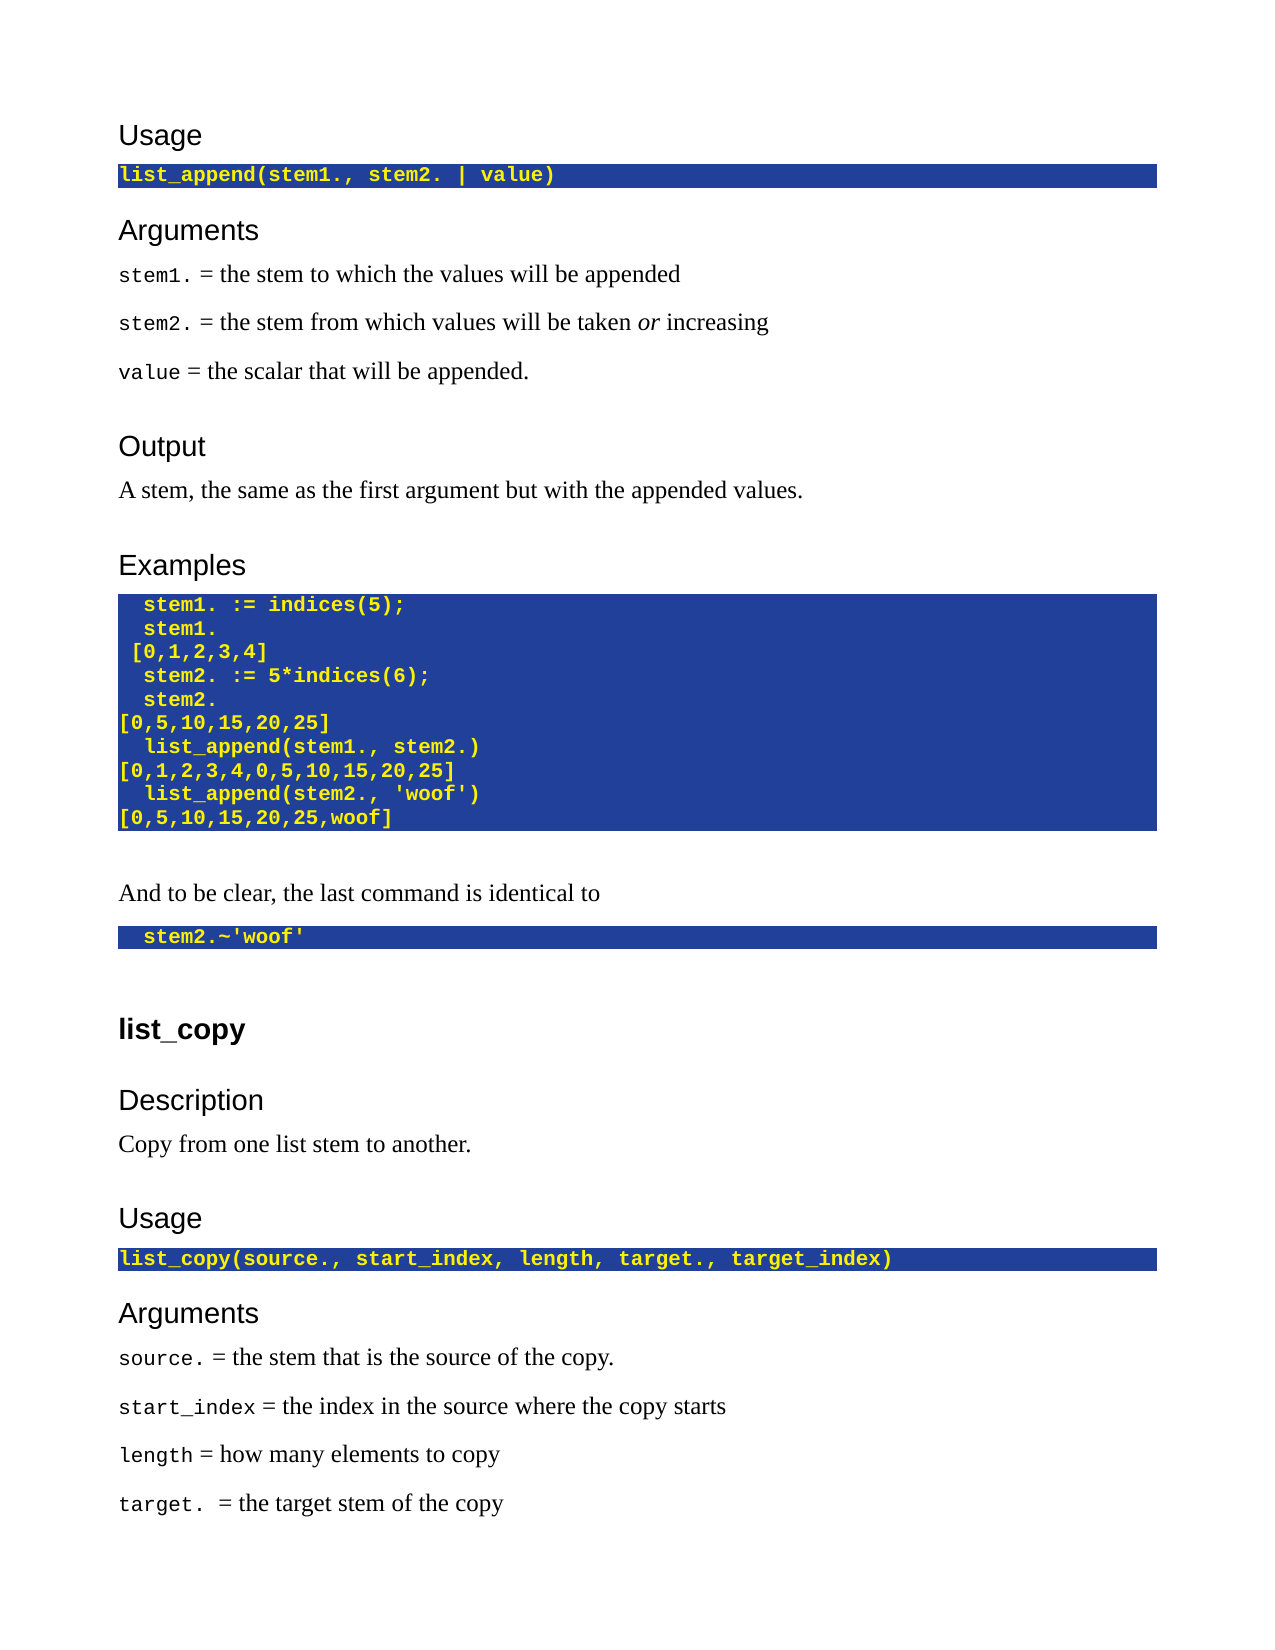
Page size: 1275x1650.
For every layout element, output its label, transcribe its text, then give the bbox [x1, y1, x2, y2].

text length = how many elements to copy [118, 1439, 1157, 1469]
text [0,5,10,15,20,25,woof] [118, 807, 1157, 831]
subtitle list_copy [118, 1012, 1157, 1045]
text list_append(stem1., stem2. | value) [118, 164, 1157, 188]
text stem1. = the stem to which the values will be appended [118, 259, 1157, 288]
subtitle Usage [118, 118, 1157, 152]
text stem2.~'woof' [118, 926, 1157, 949]
text value = the scalar that will be appended. [118, 356, 1157, 386]
subtitle Arguments [118, 213, 1157, 246]
text A stem, the same as the first argument but with the appended values. [118, 476, 1157, 504]
subtitle Examples [118, 548, 1157, 582]
text stem1. := indices(5); [118, 594, 1157, 618]
text stem2. = the stem from which values will be taken or increasing [118, 307, 1157, 337]
text stem2. [118, 689, 1157, 712]
text [0,5,10,15,20,25] [118, 712, 1157, 736]
text [0,1,2,3,4,0,5,10,15,20,25] [118, 760, 1157, 783]
text [0,1,2,3,4] [118, 641, 1157, 665]
subtitle Arguments [118, 1296, 1157, 1330]
text And to be clear, the last command is identical to [118, 878, 1157, 907]
subtitle Output [118, 429, 1157, 463]
text stem2. := 5*indices(6); [118, 665, 1157, 689]
text start_index = the index in the source where the copy starts [118, 1391, 1157, 1420]
text Copy from one list stem to another. [118, 1129, 1157, 1158]
subtitle Description [118, 1083, 1157, 1116]
text source. = the stem that is the source of the copy. [118, 1342, 1157, 1372]
text list_append(stem1., stem2.) [118, 736, 1157, 760]
subtitle Usage [118, 1202, 1157, 1235]
text stem1. [118, 618, 1157, 641]
text list_append(stem2., 'woof') [118, 783, 1157, 807]
text target. = the target stem of the copy [118, 1488, 1157, 1517]
text list_copy(source., start_index, length, target., target_index) [118, 1248, 1157, 1271]
